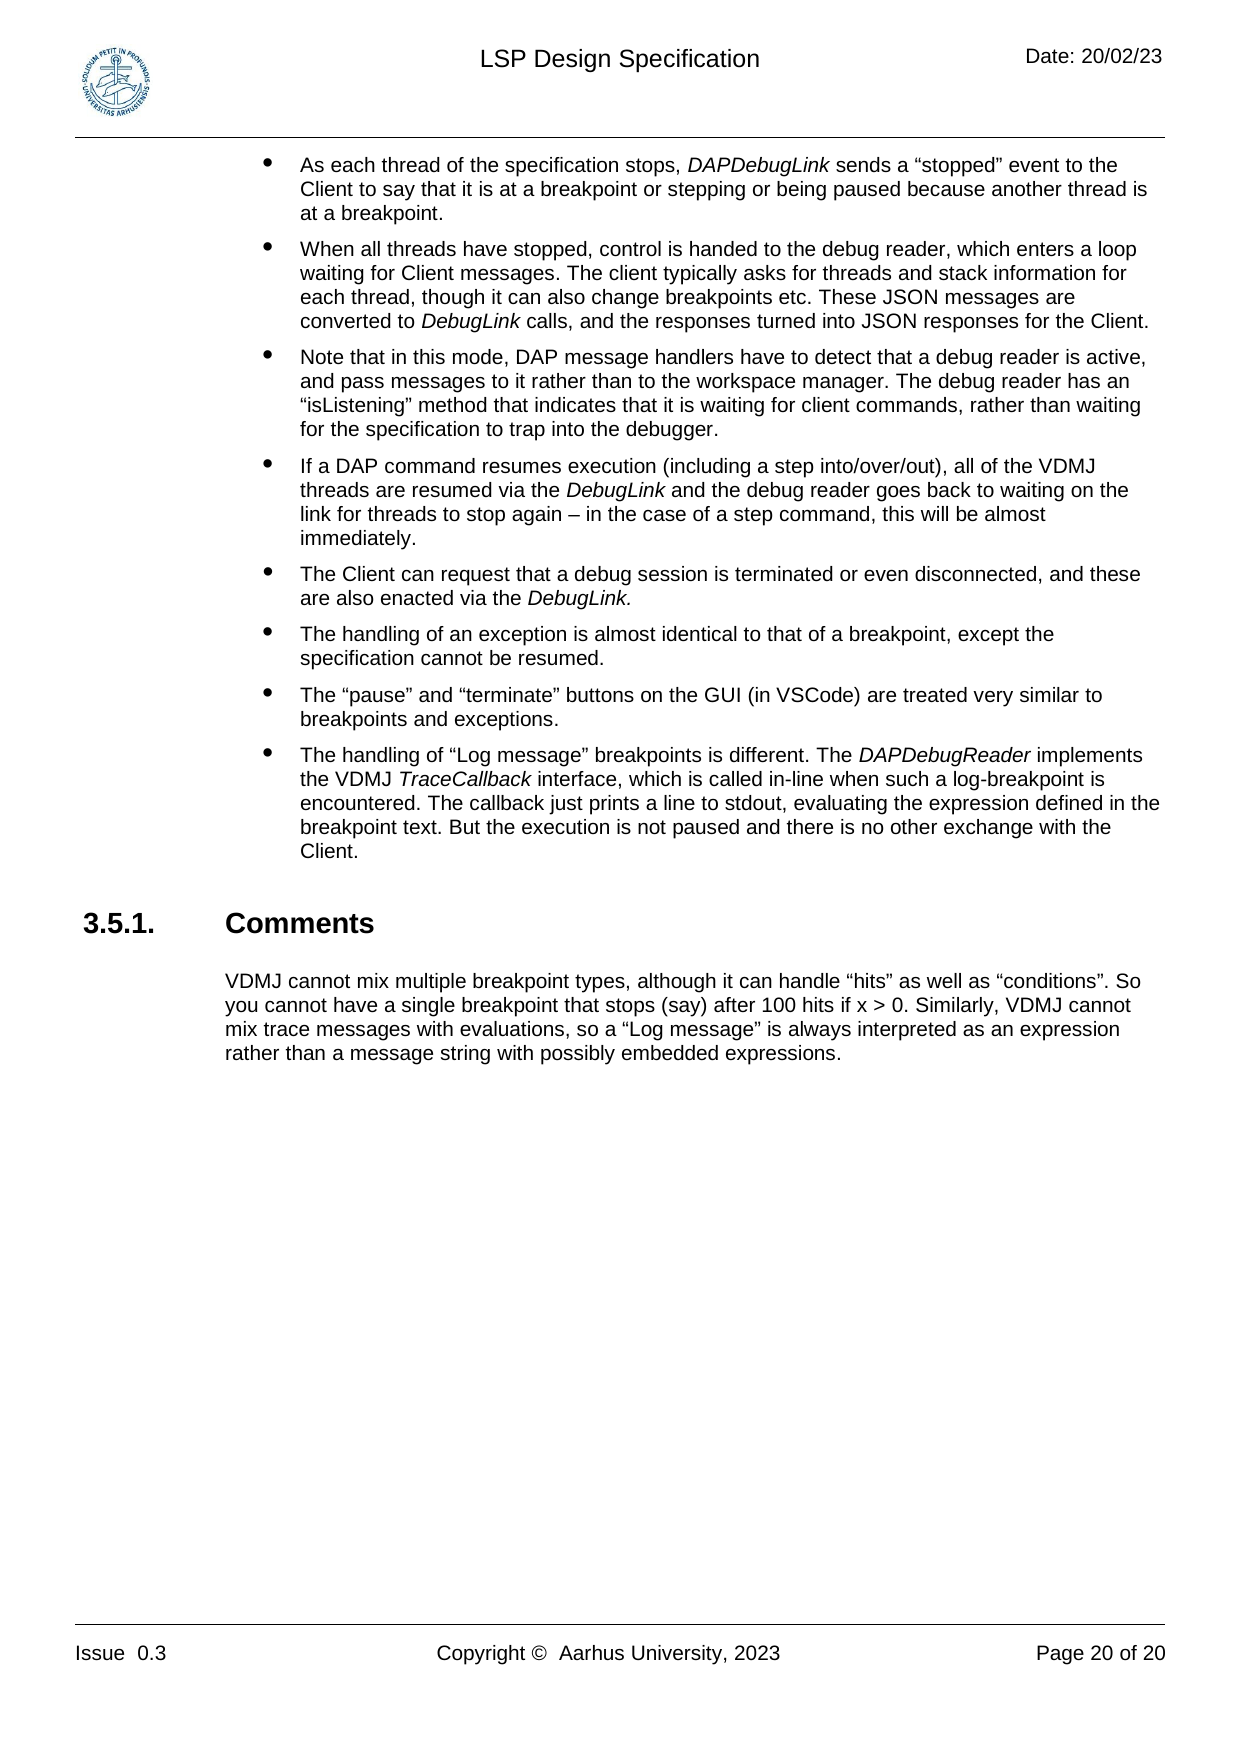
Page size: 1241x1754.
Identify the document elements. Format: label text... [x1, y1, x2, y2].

list As each thread of the specification stops, DAPDebugLink sends a “stopped” event to the Client to say that it is at a breakpoint or stepping or being paused because another thread is at a breakpoint. [262, 153, 1165, 225]
picture [78, 44, 153, 120]
subtitle Comments [75, 906, 1165, 939]
list The handling of “Log message” breakpoints is different. The DAPDebugReader implements the VDMJ TraceCallback interface, which is called in-line when such a log-breakpoint is encountered. The callback just prints a line to stdout, evaluating the expression defined in the breakpoint text. But the execution is not paused and there is no other exchange with the Client. [262, 743, 1165, 863]
list The handling of an exception is almost identical to that of a breakpoint, except the specification cannot be resumed. [262, 623, 1165, 671]
list The “pause” and “terminate” buttons on the GUI (in VSCode) are treated very similar to breakpoints and exceptions. [262, 683, 1165, 731]
text VDMJ cannot mix multiple breakpoint types, although it can handle “hits” as well as “conditions”. So you cannot have a single breakpoint that stops (say) after 100 hits if x > 0. Similarly, VDMJ cannot mix trace messages with evaluations, so a “Log message” is always interpreted as an expression rather than a message string with possibly embedded expressions. [225, 969, 1165, 1065]
list When all threads have stopped, control is handed to the debug reader, which enters a loop waiting for Client messages. The client typically asks for threads and stack information for each thread, though it can also change breakpoints etc. These JSON messages are converted to DebugLink calls, and the responses turned into JSON responses for the Client. [262, 237, 1165, 333]
list Note that in this mode, DAP message handlers have to detect that a debug reader is active, and pass messages to it rather than to the workspace manager. The debug reader has an “isListening” method that indicates that it is waiting for client commands, rather than waiting for the specification to trap into the debugger. [262, 346, 1165, 441]
list The Client can request that a debug session is terminated or even disconnected, and these are also enacted via the DebugLink. [262, 562, 1165, 610]
list If a DAP command resumes execution (including a step into/over/out), all of the VDMJ threads are resumed via the DebugLink and the debug reader goes back to waiting on the link for threads to stop again – in the case of a step command, this will be almost immediately. [262, 454, 1165, 550]
